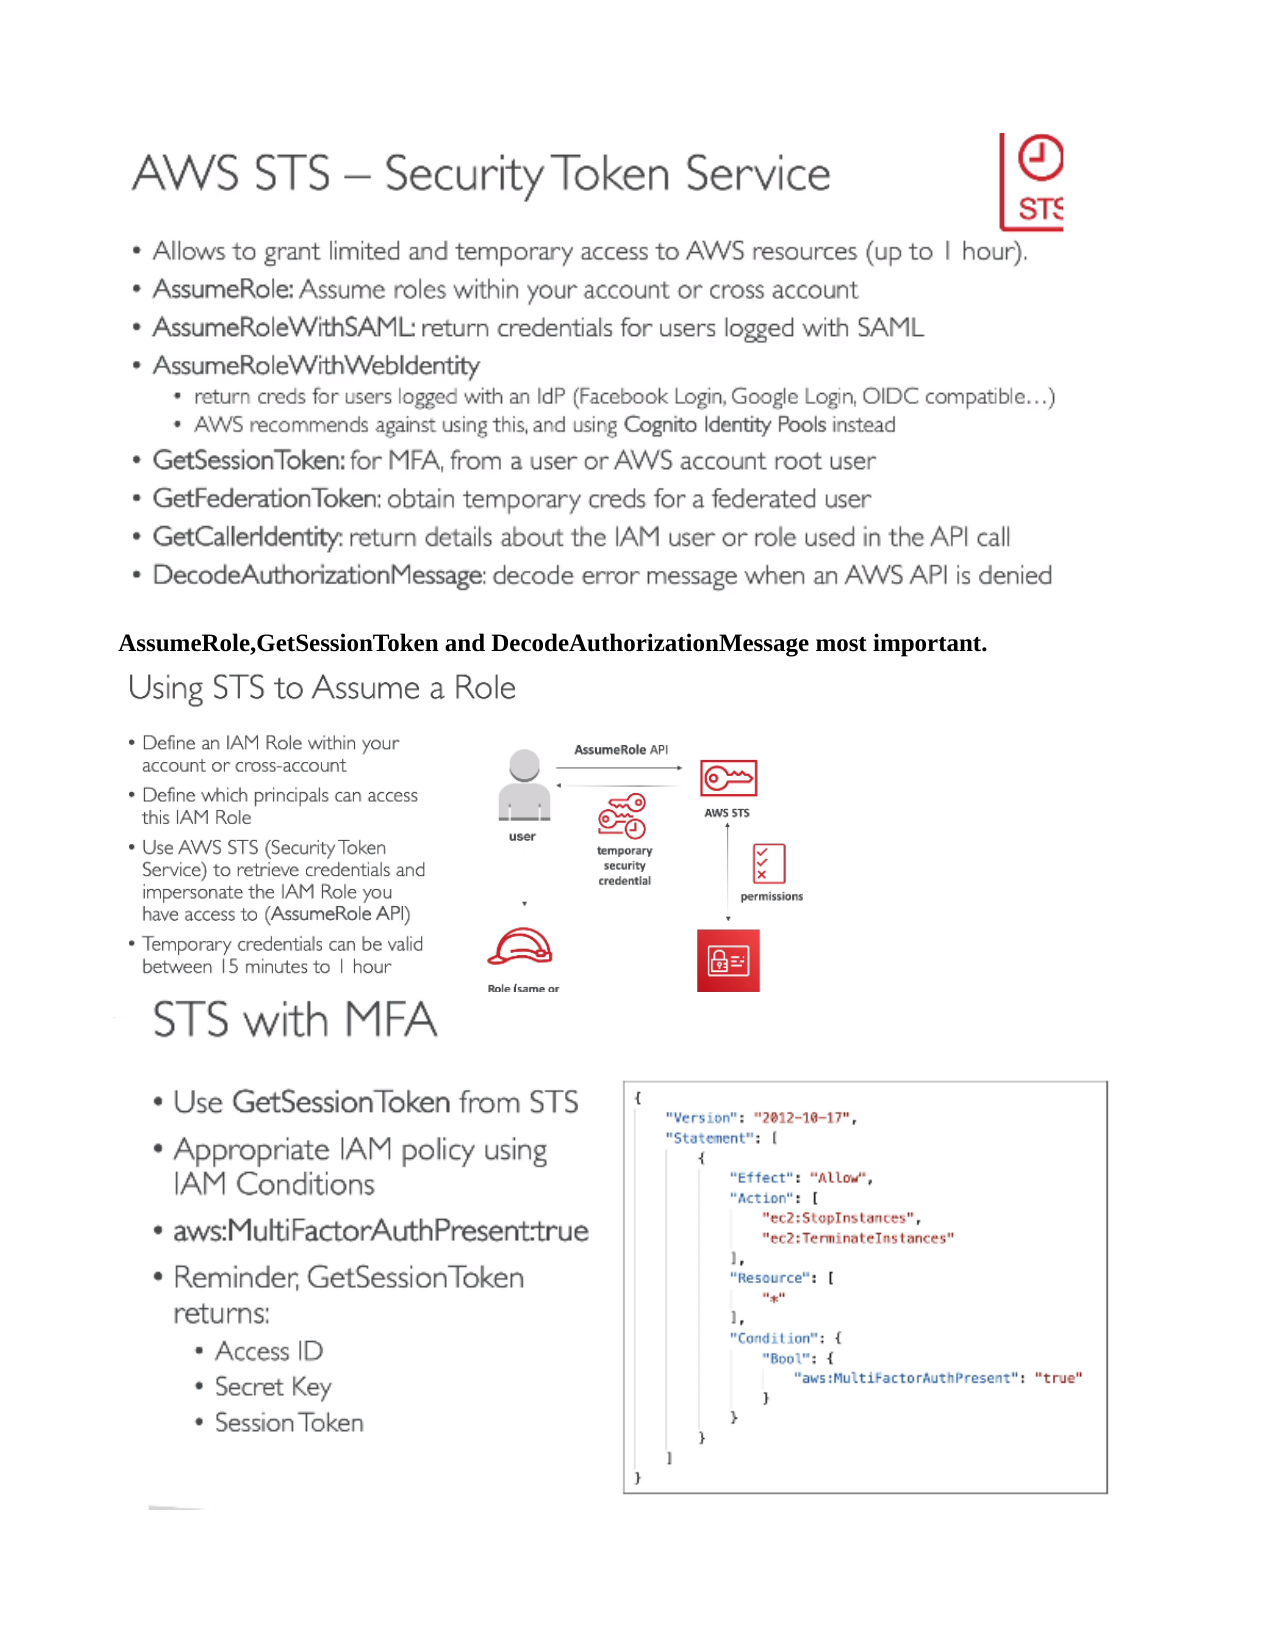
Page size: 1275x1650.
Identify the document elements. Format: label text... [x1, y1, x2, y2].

picture [112, 664, 1127, 1510]
picture [110, 133, 1064, 595]
text AssumeRole,GetSessionToken and DecodeAuthorizationMessage most important. [118, 628, 1157, 657]
